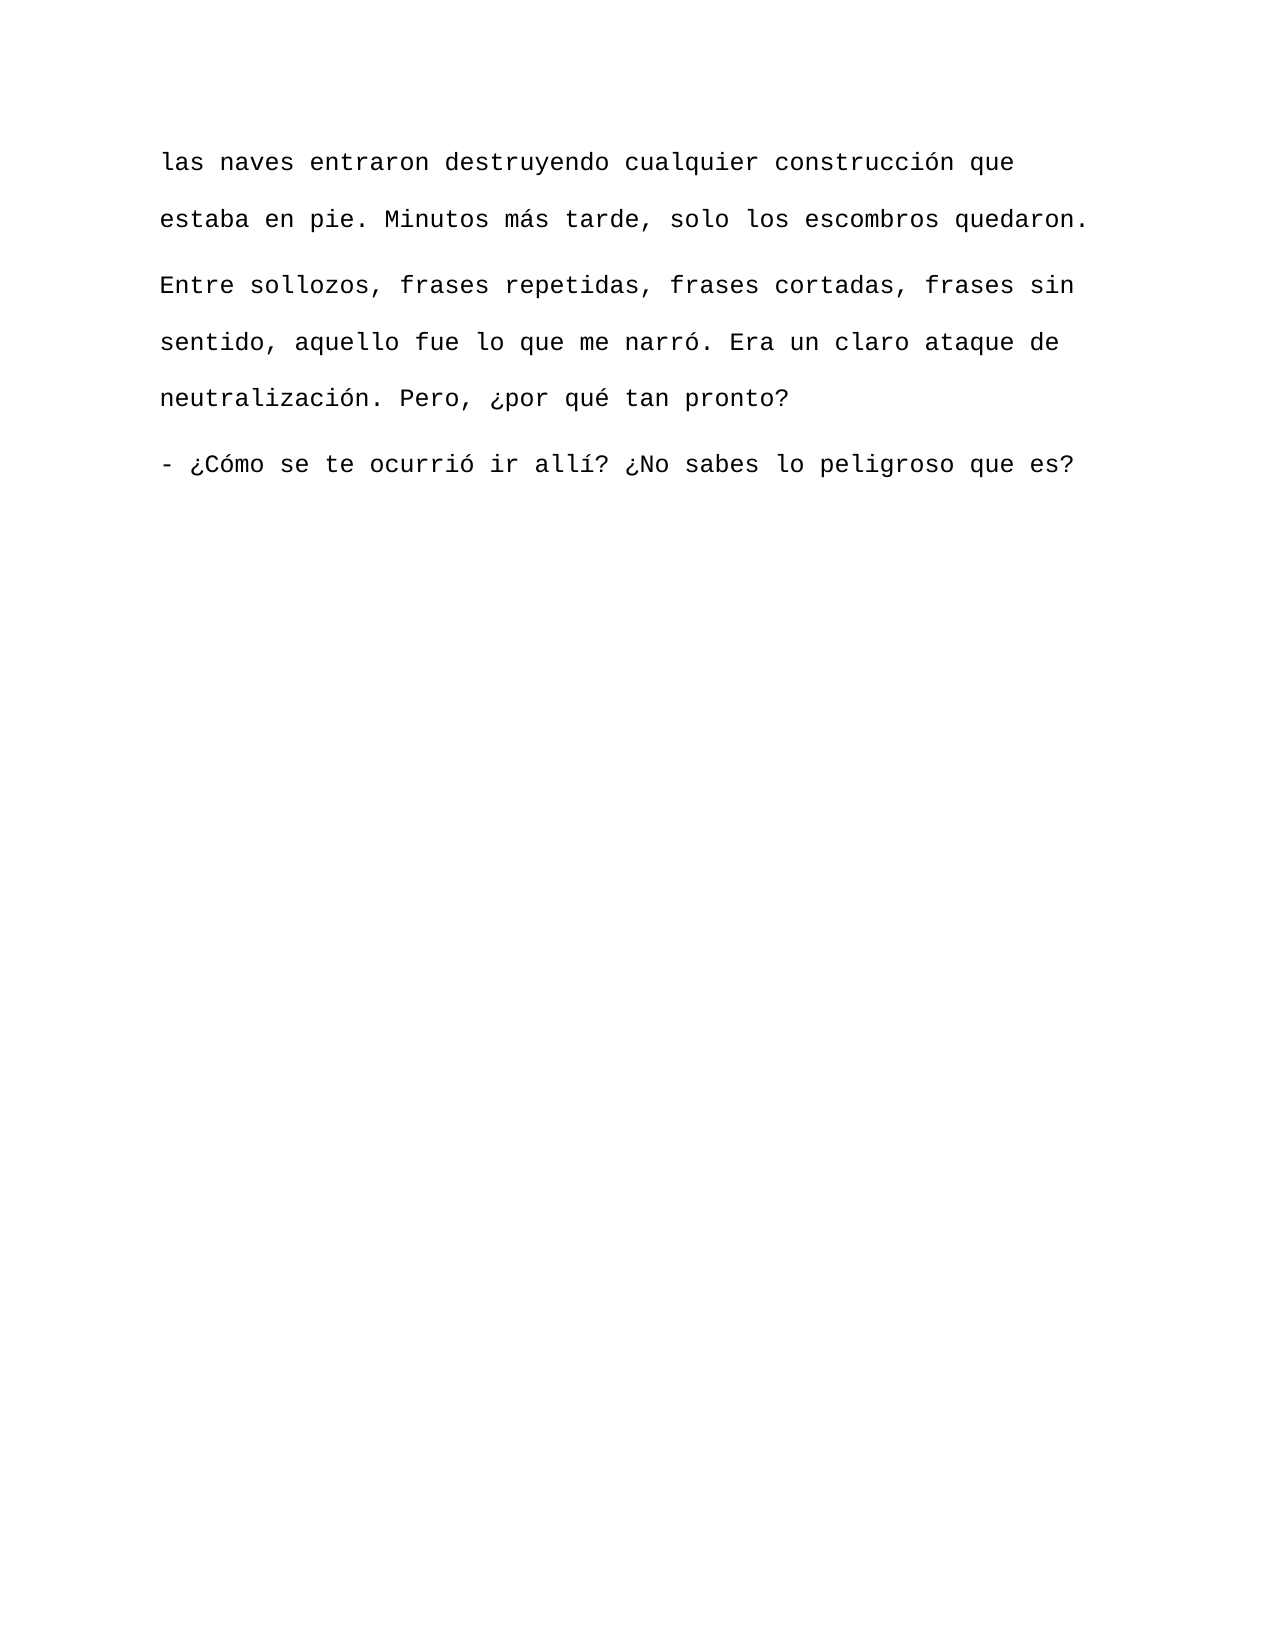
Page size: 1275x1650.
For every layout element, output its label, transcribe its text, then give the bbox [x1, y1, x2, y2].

text las naves entraron destruyendo cualquier construcción que estaba en pie. Minutos más tarde, solo los escombros quedaron. [159, 150, 1116, 235]
text Entre sollozos, frases repetidas, frases cortadas, frases sin sentido, aquello fue lo que me narró. Era un claro ataque de neutralización. Pero, ¿por qué tan pronto? [159, 273, 1116, 414]
text - ¿Cómo se te ocurrió ir allí? ¿No sabes lo peligroso que es? [159, 452, 1116, 480]
